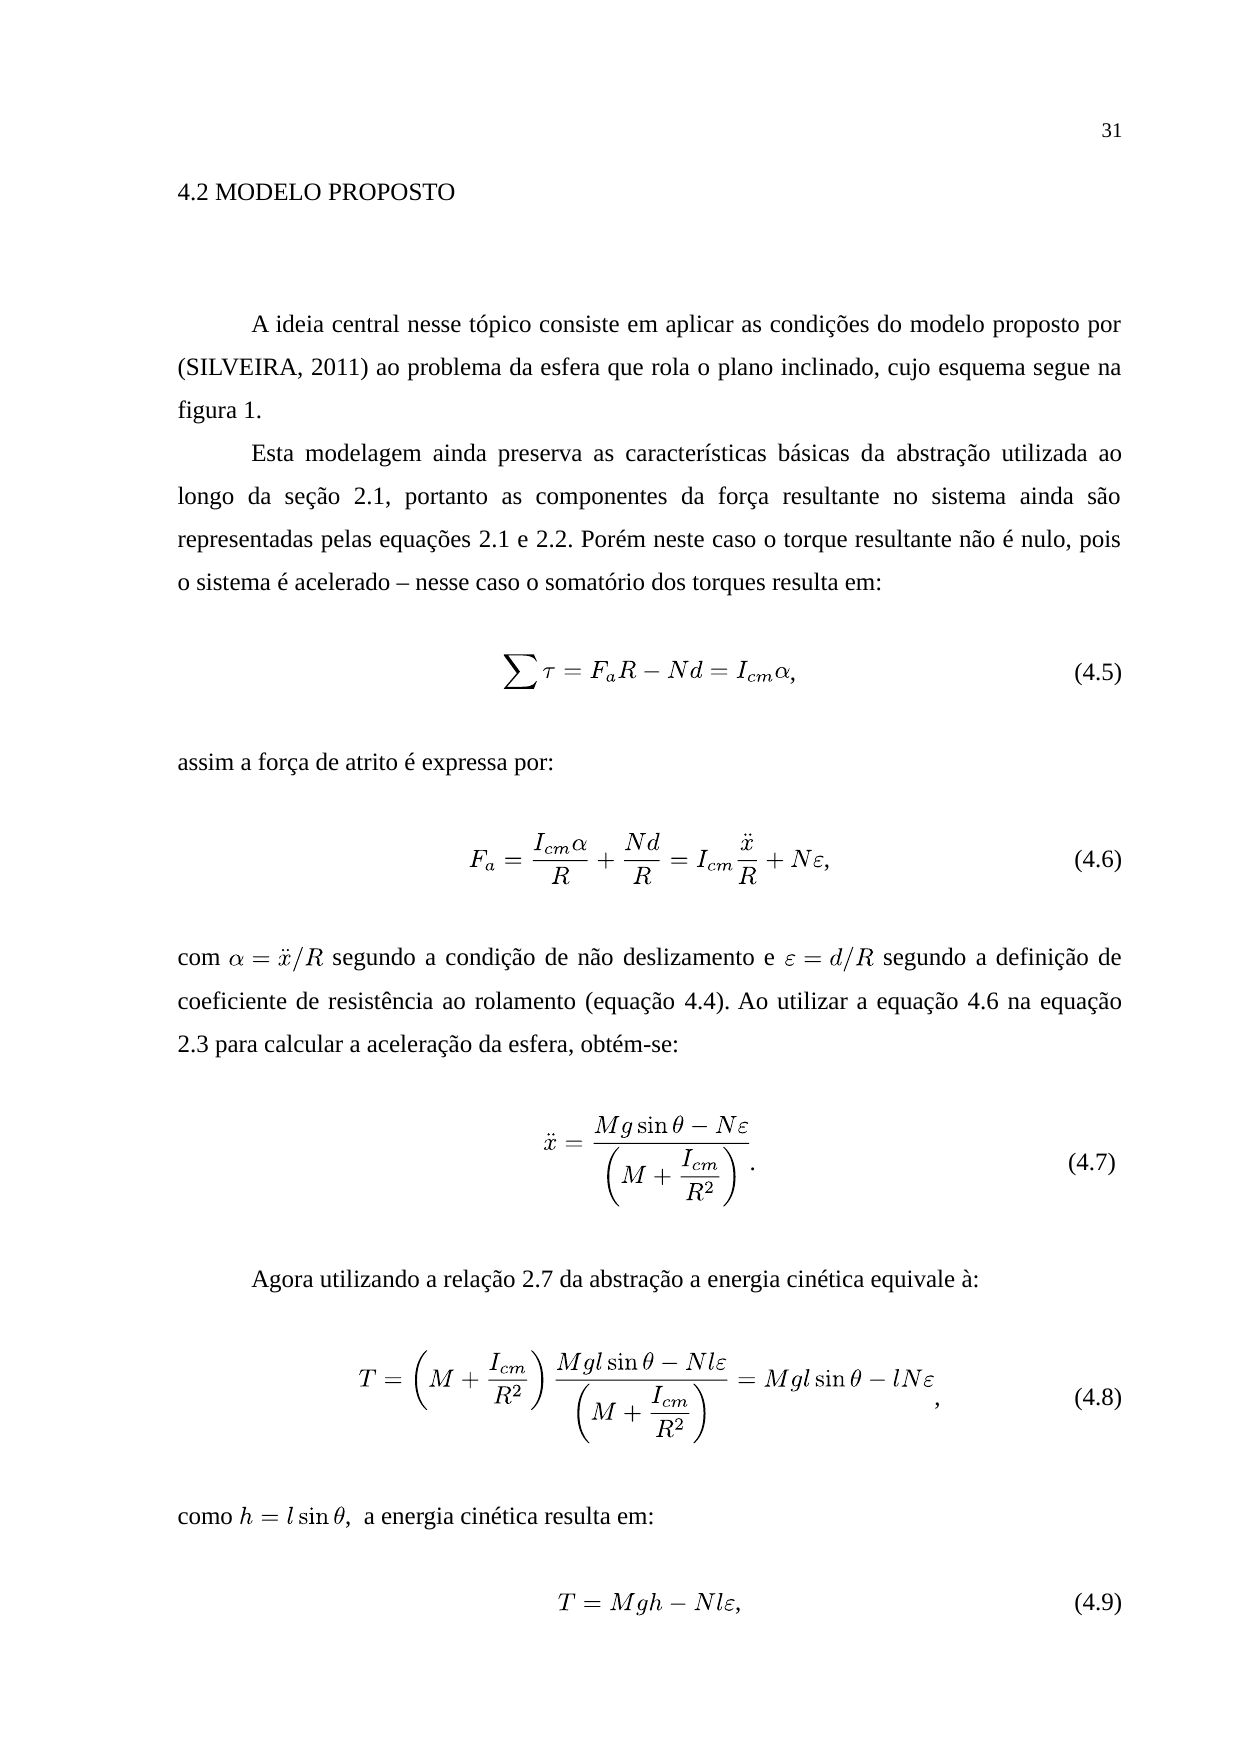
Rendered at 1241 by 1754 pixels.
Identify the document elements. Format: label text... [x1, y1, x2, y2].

text [177, 654, 503, 689]
text , (4.8) [177, 1307, 1122, 1443]
text , (4.6) [751, 833, 1122, 884]
text [177, 833, 537, 884]
text como , a energia cinética resulta em: [177, 1501, 1122, 1529]
text , (4.5) [535, 654, 1122, 689]
text A ideia central nesse tópico consiste em aplicar as condições do modelo proposto por (SILVEIRA, 2011) ao problema da esfera que rola o plano inclinado, cujo esquema segue na figura 1. [177, 309, 1122, 424]
subtitle Modelo proposto [177, 177, 1122, 206]
text com segundo a condição de não deslizamento e segundo a definição de coeficiente de resistência ao rolamento (equação 4.4). Ao utilizar a equação 4.6 na equação 2.3 para calcular a aceleração da esfera, obtém-se: [177, 942, 1122, 1058]
text [177, 1115, 679, 1207]
text assim a força de atrito é expressa por: [177, 747, 1122, 775]
text , (4.9) [177, 1587, 1122, 1616]
text Agora utilizando a relação 2.7 da abstração a energia cinética equivale à: [177, 1264, 1122, 1293]
text . (4.7) [682, 1115, 1122, 1207]
text Esta modelagem ainda preserva as características básicas da abstração utilizada ao longo da seção 2.1, portanto as componentes da força resultante no sistema ainda são representadas pelas equações 2.1 e 2.2. Porém neste caso o torque resultante não é nulo, pois o sistema é acelerado – nesse caso o somatório dos torques resulta em: [177, 438, 1122, 596]
